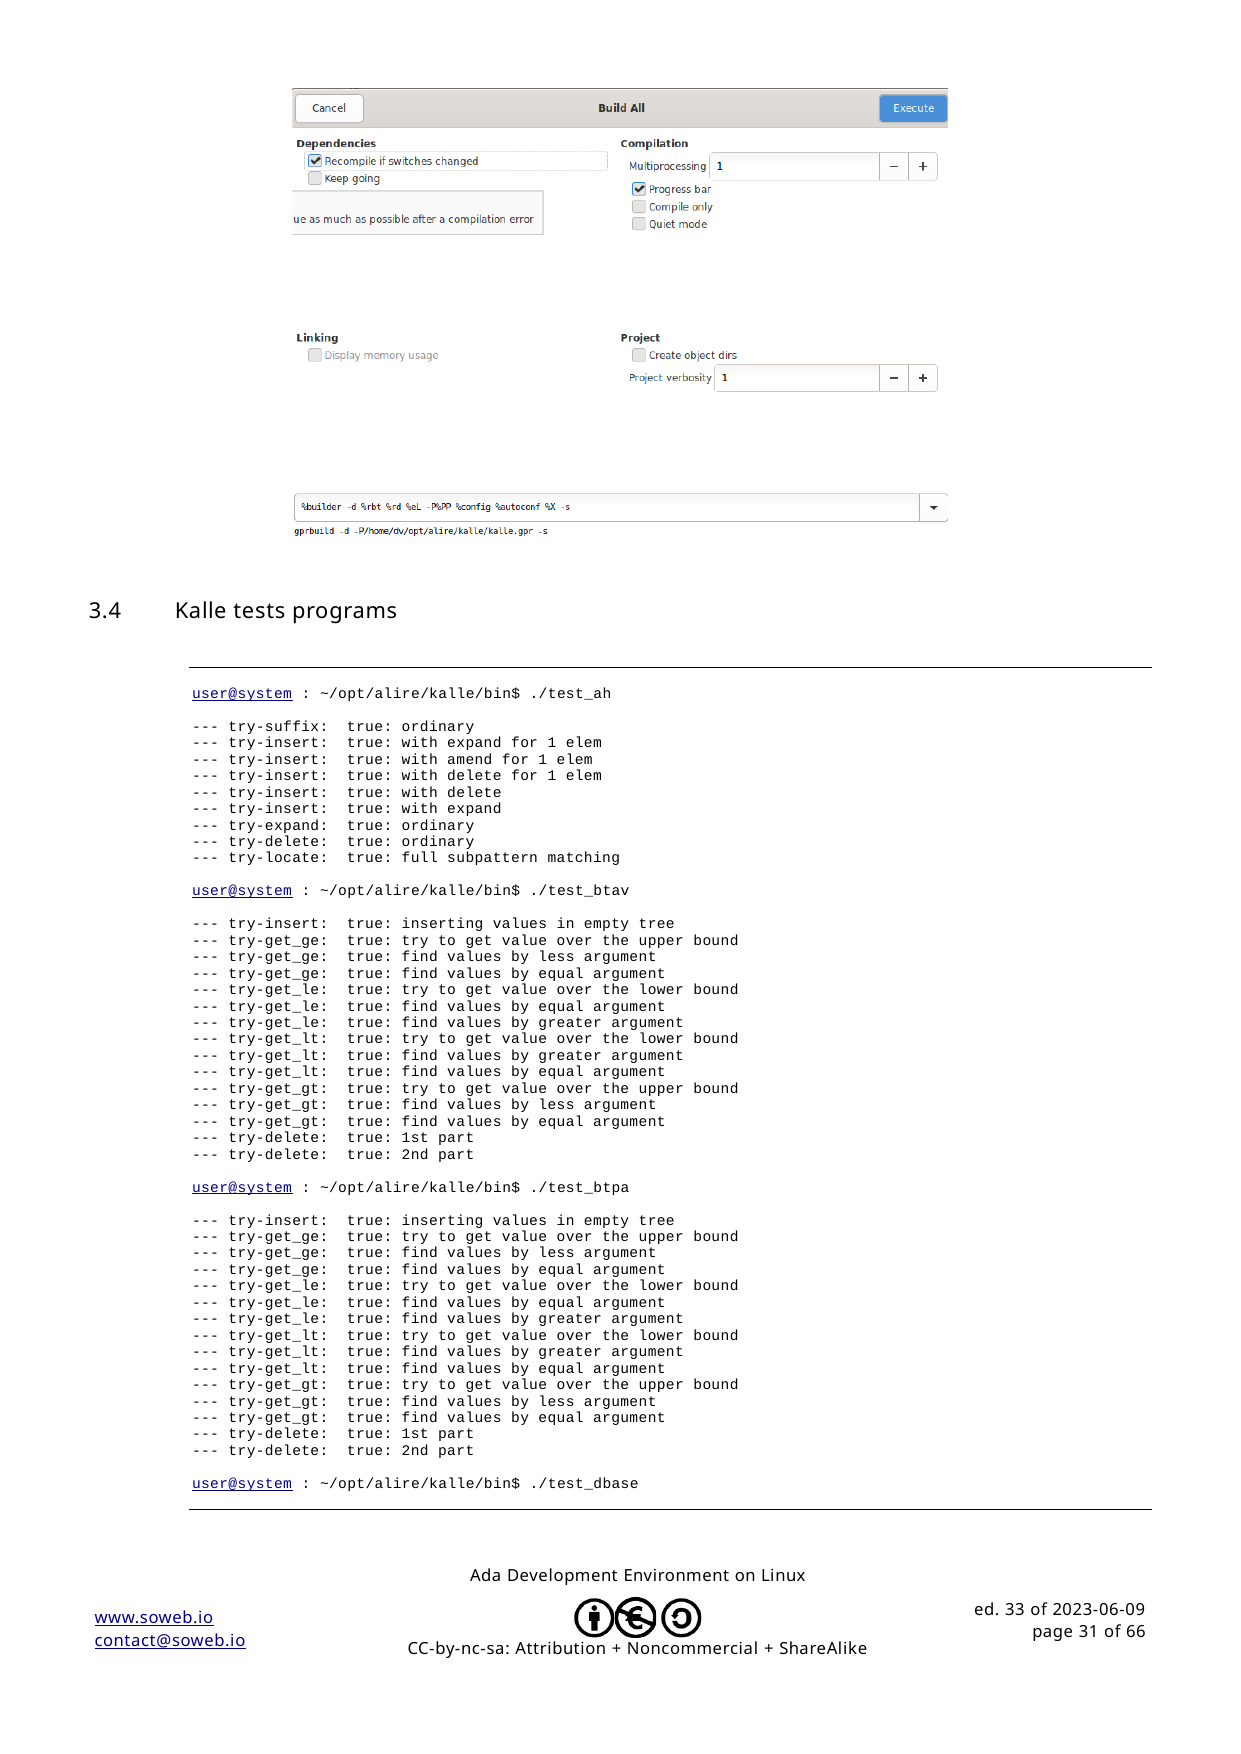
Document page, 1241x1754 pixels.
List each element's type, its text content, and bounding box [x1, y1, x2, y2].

list --- try-get_gt: true: try to get value over the upper bound [189, 1374, 1152, 1391]
list --- try-insert: true: with expand [189, 798, 1152, 815]
list --- try-get_gt: true: find values by less argument [189, 1095, 1152, 1111]
list --- try-suffix: true: ordinary [189, 716, 1152, 733]
list --- try-get_gt: true: find values by equal argument [189, 1111, 1152, 1128]
list --- try-get_ge: true: find values by less argument [189, 947, 1152, 963]
list user@system : ~/opt/alire/kalle/bin$ ./test_ah [189, 668, 1152, 716]
list --- try-get_ge: true: find values by equal argument [189, 1259, 1152, 1276]
list --- try-get_lt: true: try to get value over the lower bound [189, 1325, 1152, 1342]
list --- try-get_lt: true: find values by equal argument [189, 1358, 1152, 1374]
picture [573, 1597, 657, 1638]
list --- try-get_ge: true: try to get value over the upper bound [189, 930, 1152, 947]
picture [660, 1597, 702, 1638]
list --- try-get_lt: true: find values by greater argument [189, 1045, 1152, 1062]
list user@system : ~/opt/alire/kalle/bin$ ./test_dbase [189, 1457, 1152, 1493]
list --- try-delete: true: 1st part [189, 1424, 1152, 1440]
list --- try-locate: true: full subpattern matching [189, 848, 1152, 864]
list --- try-get_le: true: find values by equal argument [189, 996, 1152, 1012]
list --- try-get_le: true: try to get value over the lower bound [189, 979, 1152, 996]
list --- try-get_lt: true: try to get value over the lower bound [189, 1029, 1152, 1045]
list --- try-insert: true: inserting values in empty tree [189, 897, 1152, 930]
list --- try-expand: true: ordinary [189, 815, 1152, 831]
subtitle Kalle tests programs [88, 595, 1152, 625]
list --- try-get_ge: true: find values by less argument [189, 1243, 1152, 1259]
list --- try-get_gt: true: try to get value over the upper bound [189, 1078, 1152, 1095]
list --- try-delete: true: 2nd part [189, 1440, 1152, 1457]
list --- try-delete: true: 2nd part [189, 1144, 1152, 1161]
list --- try-get_ge: true: find values by equal argument [189, 963, 1152, 979]
list --- try-get_ge: true: try to get value over the upper bound [189, 1226, 1152, 1243]
list --- try-insert: true: inserting values in empty tree [189, 1210, 1152, 1226]
list --- try-delete: true: 1st part [189, 1128, 1152, 1144]
list --- try-get_gt: true: find values by equal argument [189, 1407, 1152, 1424]
list --- try-insert: true: with expand for 1 elem [189, 733, 1152, 749]
list --- try-insert: true: with delete for 1 elem [189, 766, 1152, 782]
list --- try-get_lt: true: find values by greater argument [189, 1342, 1152, 1358]
list --- try-get_lt: true: find values by equal argument [189, 1062, 1152, 1078]
list --- try-get_le: true: find values by equal argument [189, 1292, 1152, 1309]
list --- try-get_le: true: find values by greater argument [189, 1309, 1152, 1325]
list user@system : ~/opt/alire/kalle/bin$ ./test_btpa [189, 1161, 1152, 1210]
list --- try-insert: true: with delete [189, 782, 1152, 798]
list --- try-insert: true: with amend for 1 elem [189, 749, 1152, 766]
list --- try-get_le: true: try to get value over the lower bound [189, 1276, 1152, 1292]
list --- try-delete: true: ordinary [189, 831, 1152, 848]
list user@system : ~/opt/alire/kalle/bin$ ./test_btav [189, 864, 1152, 897]
list --- try-get_le: true: find values by greater argument [189, 1012, 1152, 1029]
list --- try-get_gt: true: find values by less argument [189, 1391, 1152, 1407]
picture [292, 88, 948, 542]
